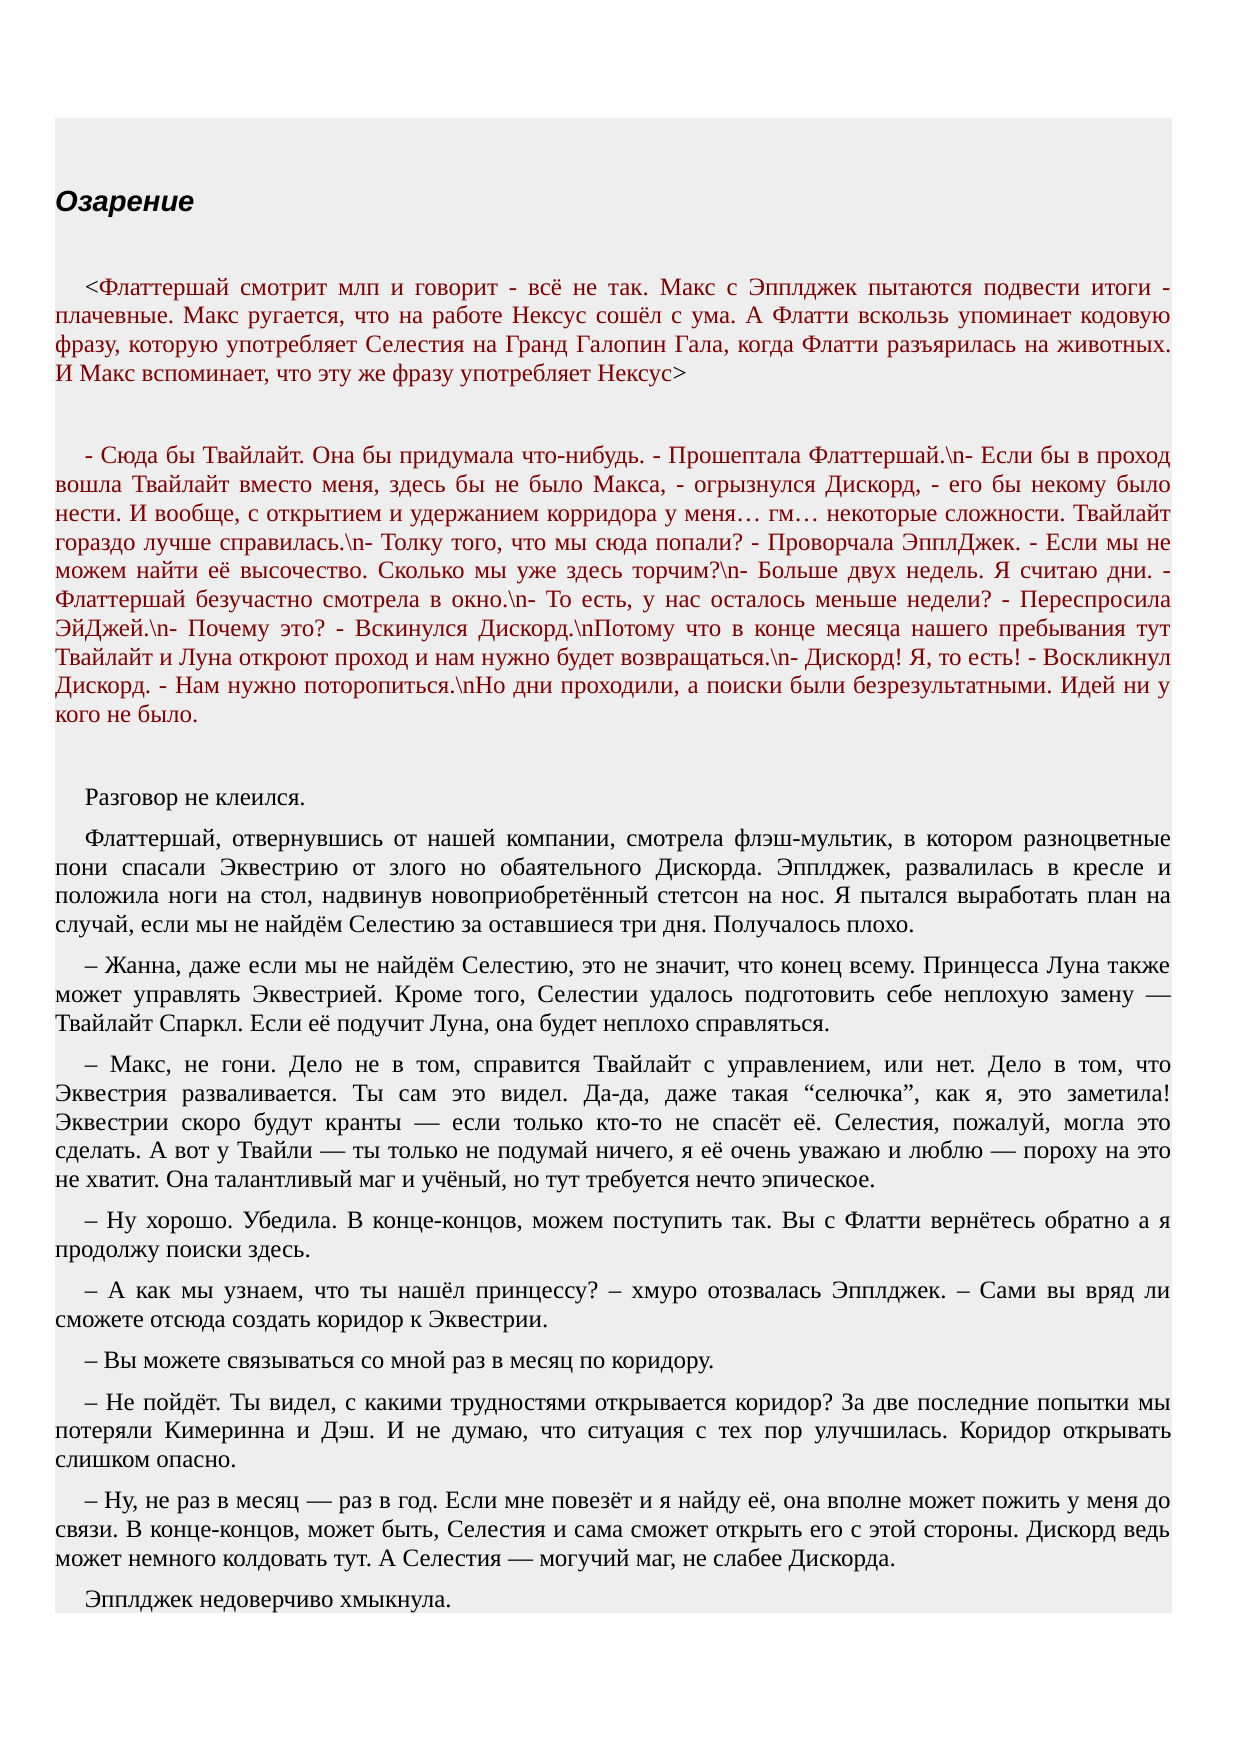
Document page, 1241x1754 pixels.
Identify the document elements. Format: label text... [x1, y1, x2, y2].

text Эпплджек недоверчиво хмыкнула. [55, 1584, 1172, 1613]
text <Флаттершай смотрит млп и говорит - всё не так. Макс с Эпплджек пытаются подвести итоги - плачевные. Макс ругается, что на работе Нексус сошёл с ума. А Флатти вскользь упоминает кодовую фразу, которую употребляет Селестия на Гранд Галопин Гала, когда Флатти разъярилась на животных. И Макс вспоминает, что эту же фразу употребляет Нексус> [55, 272, 1172, 387]
text Разговор не клеился. [55, 782, 1172, 810]
text – Макс, не гони. Дело не в том, справится Твайлайт с управлением, или нет. Дело в том, что Эквестрия разваливается. Ты сам это видел. Да-да, даже такая “селючка”, как я, это заметила! Эквестрии скоро будут кранты — если только кто-то не спасёт её. Селестия, пожалуй, могла это сделать. А вот у Твайли — ты только не подумай ничего, я её очень уважаю и люблю — пороху на это не хватит. Она талантливый маг и учёный, но тут требуется нечто эпическое. [55, 1049, 1172, 1193]
text – А как мы узнаем, что ты нашёл принцессу? – хмуро отозвалась Эпплджек. – Сами вы вряд ли сможете отсюда создать коридор к Эквестрии. [55, 1275, 1172, 1333]
subtitle Озарение [55, 184, 1172, 218]
text Флаттершай, отвернувшись от нашей компании, смотрела флэш-мультик, в котором разноцветные пони спасали Эквестрию от злого но обаятельного Дискорда. Эпплджек, развалилась в кресле и положила ноги на стол, надвинув новоприобретённый стетсон на нос. Я пытался выработать план на случай, если мы не найдём Селестию за оставшиеся три дня. Получалось плохо. [55, 823, 1172, 938]
text – Вы можете связываться со мной раз в месяц по коридору. [55, 1345, 1172, 1374]
text – Жанна, даже если мы не найдём Селестию, это не значит, что конец всему. Принцесса Луна также может управлять Эквестрией. Кроме того, Селестии удалось подготовить себе неплохую замену — Твайлайт Спаркл. Если её подучит Луна, она будет неплохо справляться. [55, 950, 1172, 1037]
text – Не пойдёт. Ты видел, с какими трудностями открывается коридор? За две последние попытки мы потеряли Кимеринна и Дэш. И не думаю, что ситуация с тех пор улучшилась. Коридор открывать слишком опасно. [55, 1387, 1172, 1473]
text – Ну, не раз в месяц — раз в год. Если мне повезёт и я найду её, она вполне может пожить у меня до связи. В конце-концов, может быть, Селестия и сама сможет открыть его с этой стороны. Дискорд ведь может немного колдовать тут. А Селестия — могучий маг, не слабее Дискорда. [55, 1485, 1172, 1572]
text - Сюда бы Твайлайт. Она бы придумала что-нибудь. - Прошептала Флаттершай.\n- Если бы в проход вошла Твайлайт вместо меня, здесь бы не было Макса, - огрызнулся Дискорд, - его бы некому было нести. И вообще, с открытием и удержанием корридора у меня… гм… некоторые сложности. Твайлайт гораздо лучше справилась.\n- Толку того, что мы сюда попали? - Проворчала ЭпплДжек. - Если мы не можем найти её высочество. Сколько мы уже здесь торчим?\n- Больше двух недель. Я считаю дни. - Флаттершай безучастно смотрела в окно.\n- То есть, у нас осталось меньше недели? - Переспросила ЭйДжей.\n- Почему это? - Вскинулся Дискорд.\nПотому что в конце месяца нашего пребывания тут Твайлайт и Луна откроют проход и нам нужно будет возвращаться.\n- Дискорд! Я, то есть! - Воскликнул Дискорд. - Нам нужно поторопиться.\nНо дни проходили, а поиски были безрезультатными. Идей ни у кого не было. [55, 440, 1172, 728]
text – Ну хорошо. Убедила. В конце-концов, можем поступить так. Вы с Флатти вернётесь обратно а я продолжу поиски здесь. [55, 1205, 1172, 1263]
